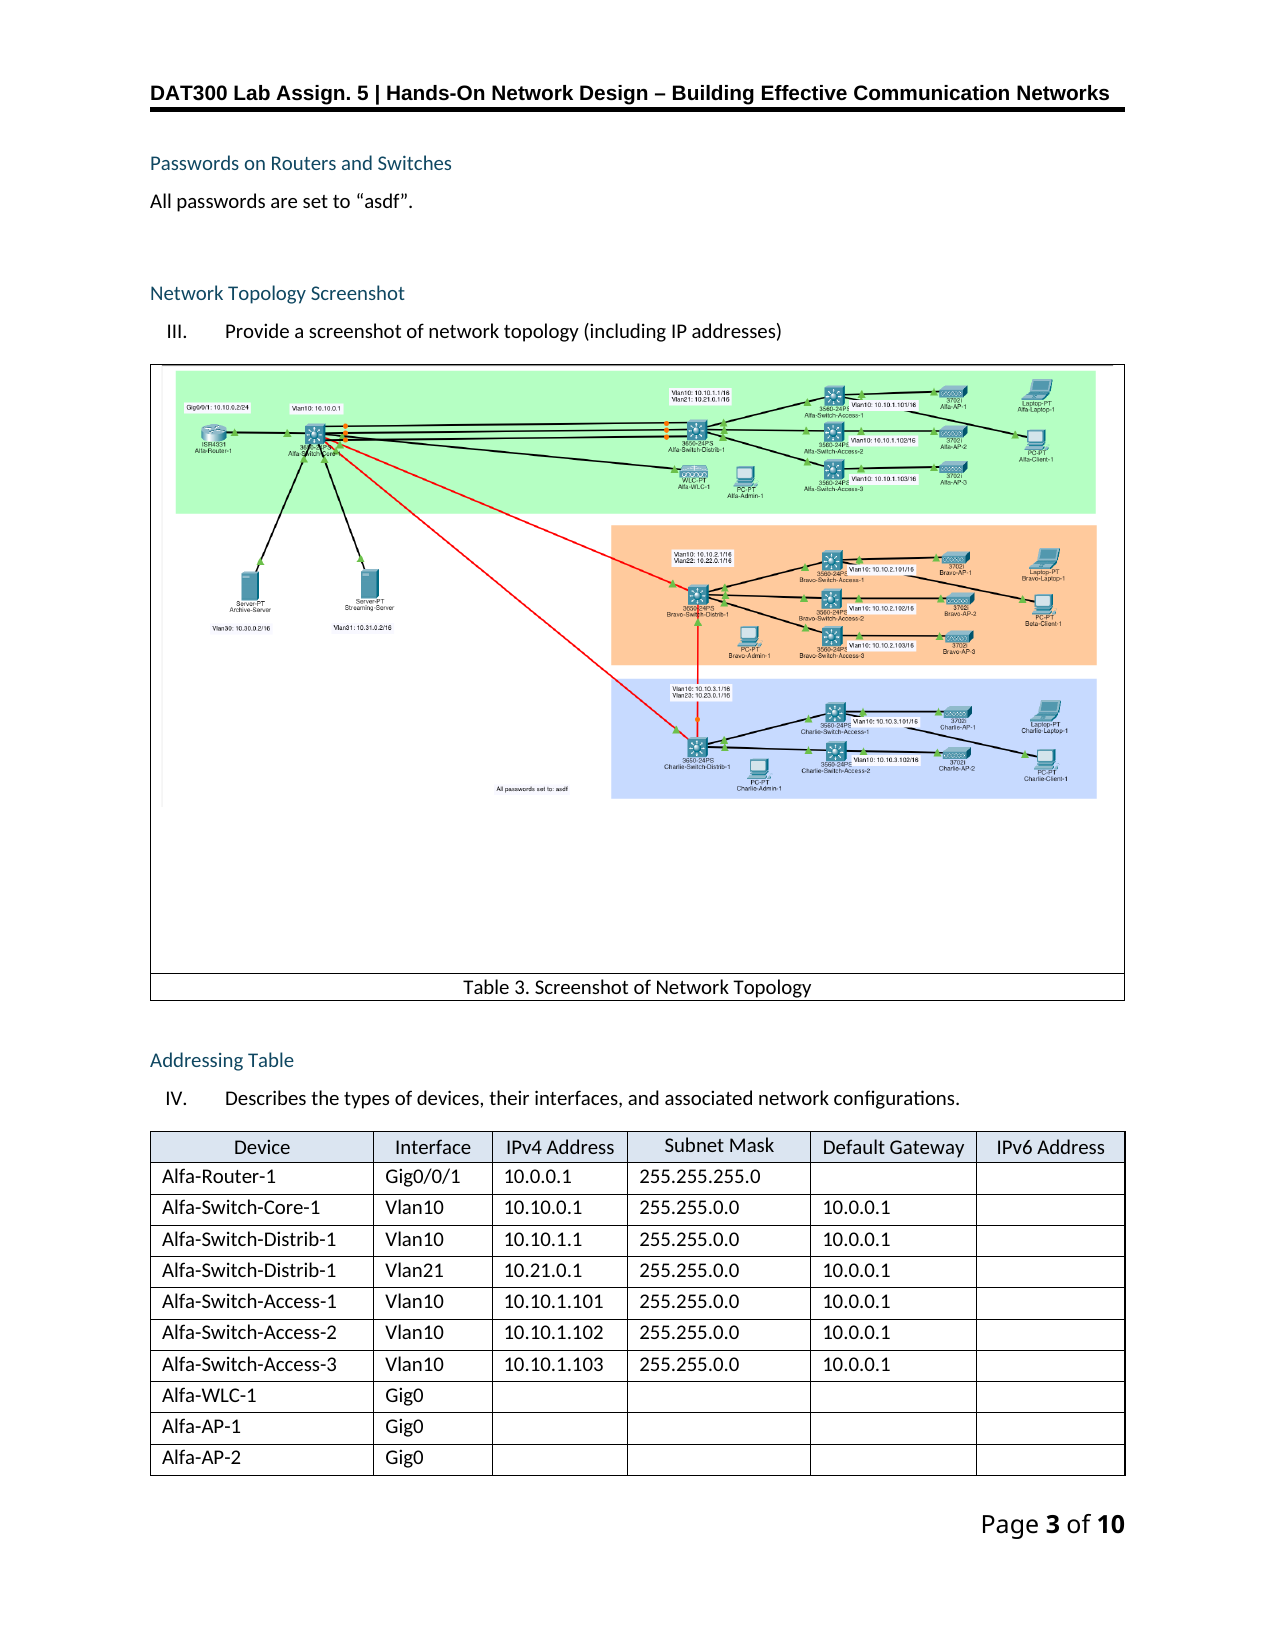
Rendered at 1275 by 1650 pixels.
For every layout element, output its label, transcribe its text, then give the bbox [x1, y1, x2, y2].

table_header Subnet Mask [628, 1132, 810, 1162]
table_cell 10.10.1.101 [493, 1288, 627, 1318]
text All passwords are set to “asdf”. [150, 188, 1125, 213]
table_cell [977, 1195, 1124, 1225]
table_cell [811, 1163, 976, 1193]
table_cell Vlan10 [374, 1351, 492, 1381]
table_cell 10.0.0.1 [811, 1288, 976, 1318]
table_cell [811, 1382, 976, 1412]
table_cell Alfa-Switch-Access-1 [151, 1288, 373, 1318]
table_cell Alfa-AP-1 [151, 1413, 373, 1443]
table_cell 255.255.0.0 [628, 1226, 810, 1256]
table_cell [977, 1445, 1124, 1475]
table_cell [493, 1445, 627, 1475]
table_cell [811, 1445, 976, 1475]
table_cell Gig0 [374, 1413, 492, 1443]
table_cell 255.255.255.0 [628, 1163, 810, 1193]
table_cell 255.255.0.0 [628, 1195, 810, 1225]
table_header IPv6 Address [977, 1132, 1124, 1162]
table_cell [977, 1163, 1124, 1193]
table_header IPv4 Address [493, 1132, 627, 1162]
table_cell [493, 1382, 627, 1412]
table_cell [811, 1413, 976, 1443]
table_cell Alfa-Switch-Distrib-1 [151, 1226, 373, 1256]
table_cell [493, 1413, 627, 1443]
table_cell 10.10.1.102 [493, 1320, 627, 1350]
table_cell Alfa-Router-1 [151, 1163, 373, 1193]
subtitle Addressing Table [150, 1047, 1125, 1072]
table_cell Alfa-WLC-1 [151, 1382, 373, 1412]
table_cell [977, 1351, 1124, 1381]
table_cell Table 3. Screenshot of Network Topology [151, 974, 1124, 1000]
table_cell Alfa-Switch-Access-2 [151, 1320, 373, 1350]
table_cell [628, 1445, 810, 1475]
table_cell [628, 1382, 810, 1412]
table_cell Alfa-AP-2 [151, 1445, 373, 1475]
table_cell 10.10.1.103 [493, 1351, 627, 1381]
table_cell [628, 1413, 810, 1443]
table_cell Vlan10 [374, 1195, 492, 1225]
table_cell 10.21.0.1 [493, 1257, 627, 1287]
table_cell [977, 1320, 1124, 1350]
table_header Interface [374, 1132, 492, 1162]
table_cell Alfa-Switch-Access-3 [151, 1351, 373, 1381]
table_cell 255.255.0.0 [628, 1288, 810, 1318]
table_cell 10.0.0.1 [493, 1163, 627, 1193]
table_cell Vlan21 [374, 1257, 492, 1287]
table_cell Vlan10 [374, 1288, 492, 1318]
table_cell 10.10.0.1 [493, 1195, 627, 1225]
table_cell Vlan10 [374, 1226, 492, 1256]
table_cell [977, 1288, 1124, 1318]
table_header Device [151, 1132, 373, 1162]
table_cell Gig0 [374, 1445, 492, 1475]
subtitle Passwords on Routers and Switches [150, 150, 1125, 175]
table_cell 10.0.0.1 [811, 1195, 976, 1225]
table_cell 10.0.0.1 [811, 1320, 976, 1350]
list Describes the types of devices, their interfaces, and associated network configurations. [187, 1085, 1125, 1110]
table_header [151, 365, 1124, 973]
table_cell 255.255.0.0 [628, 1320, 810, 1350]
subtitle Network Topology Screenshot [150, 280, 1125, 306]
table_cell 255.255.0.0 [628, 1257, 810, 1287]
table_cell Alfa-Switch-Core-1 [151, 1195, 373, 1225]
picture [161, 365, 1114, 807]
table_cell Gig0 [374, 1382, 492, 1412]
table_cell 10.10.1.1 [493, 1226, 627, 1256]
table_cell [977, 1413, 1124, 1443]
table_cell Gig0/0/1 [374, 1163, 492, 1193]
table_header Default Gateway [811, 1132, 976, 1162]
table_cell [977, 1257, 1124, 1287]
table_cell 255.255.0.0 [628, 1351, 810, 1381]
table_cell Vlan10 [374, 1320, 492, 1350]
table_cell [977, 1382, 1124, 1412]
list Provide a screenshot of network topology (including IP addresses) [187, 318, 1125, 343]
table_cell 10.0.0.1 [811, 1257, 976, 1287]
table_cell 10.0.0.1 [811, 1351, 976, 1381]
table_cell [977, 1226, 1124, 1256]
table_cell Alfa-Switch-Distrib-1 [151, 1257, 373, 1287]
table_cell 10.0.0.1 [811, 1226, 976, 1256]
